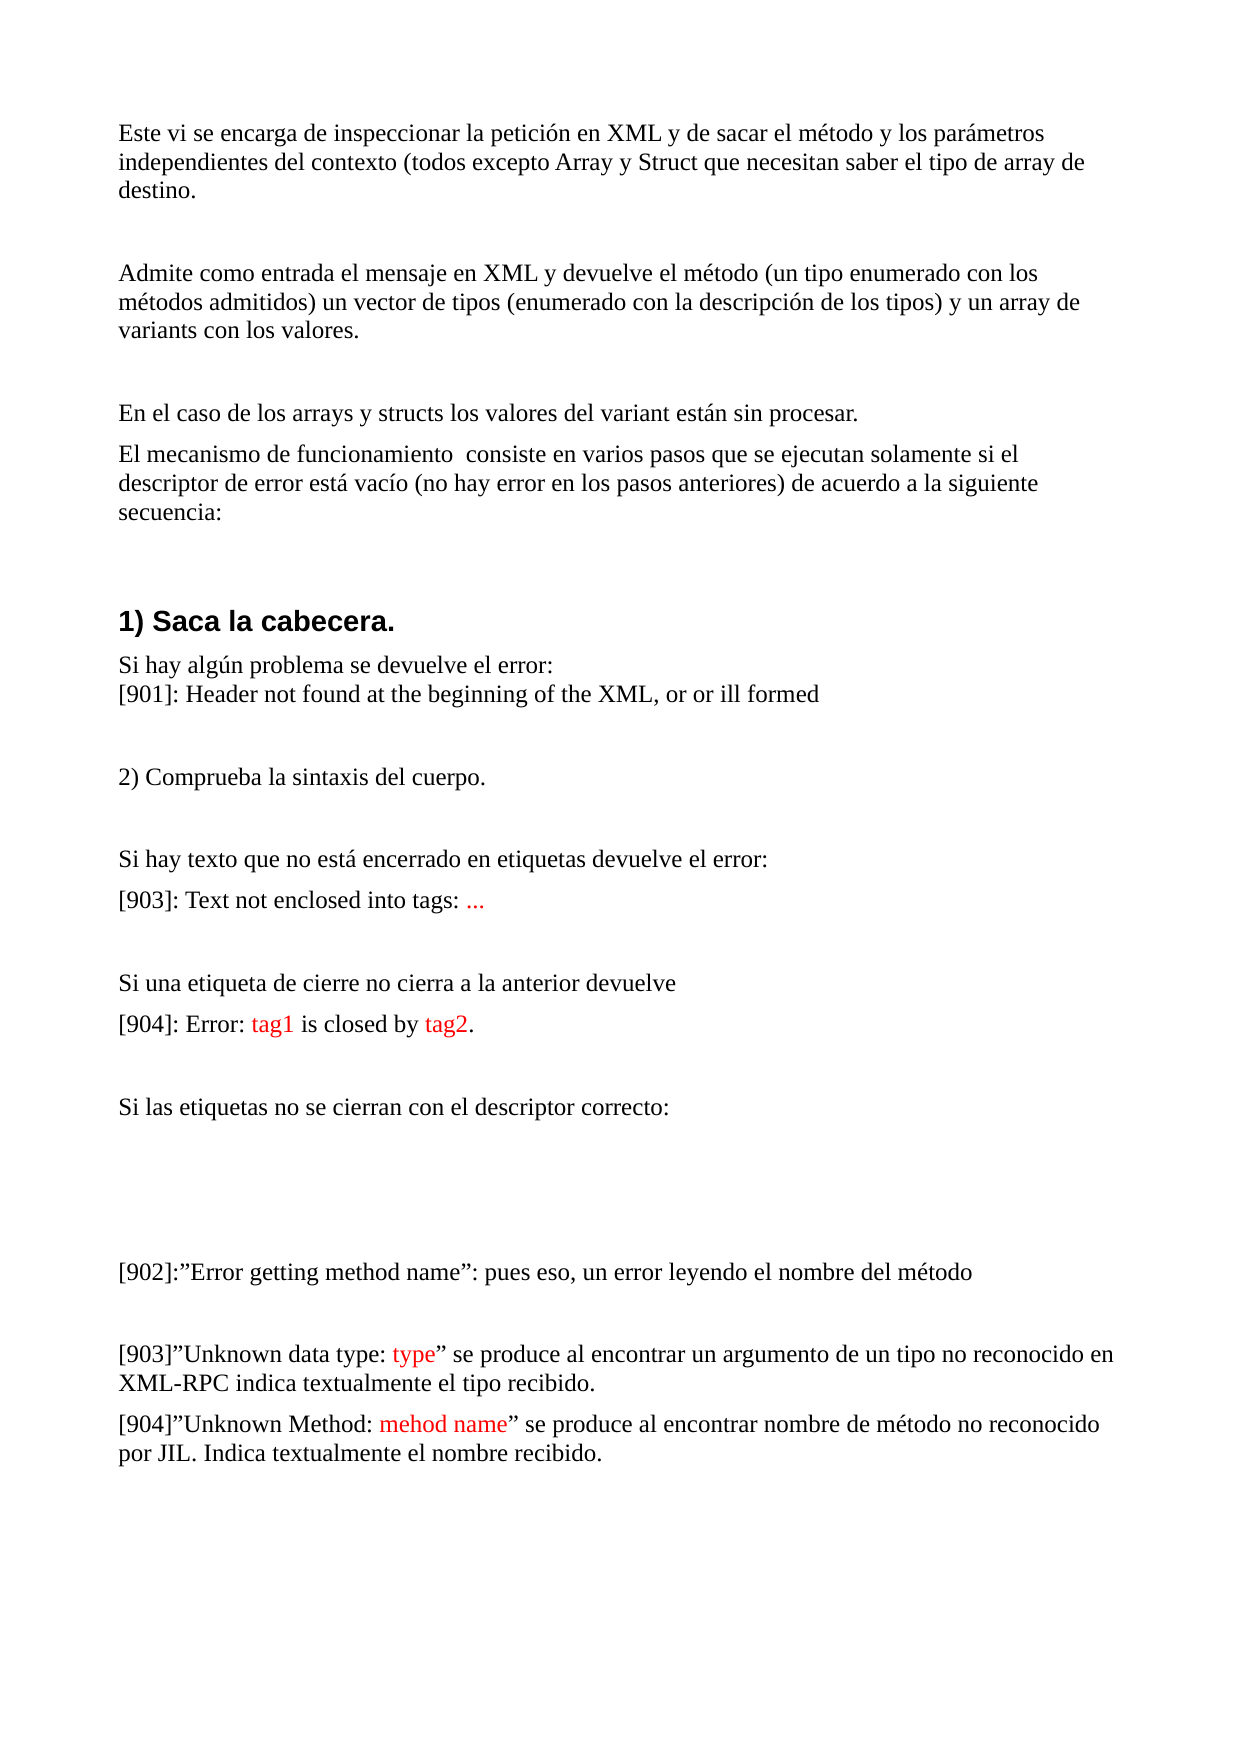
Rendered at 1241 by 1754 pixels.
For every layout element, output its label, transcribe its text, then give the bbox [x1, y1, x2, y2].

text [902]:”Error getting method name”: pues eso, un error leyendo el nombre del método [118, 1257, 1122, 1285]
text Si una etiqueta de cierre no cierra a la anterior devuelve [118, 968, 1122, 997]
text Admite como entrada el mensaje en XML y devuelve el método (un tipo enumerado con los métodos admitidos) un vector de tipos (enumerado con la descripción de los tipos) y un array de variants con los valores. [118, 258, 1122, 344]
text [903]: Text not enclosed into tags: ... [118, 885, 1122, 914]
text Si hay texto que no está encerrado en etiquetas devuelve el error: [118, 844, 1122, 873]
text El mecanismo de funcionamiento consiste en varios pasos que se ejecutan solamente si el descriptor de error está vacío (no hay error en los pasos anteriores) de acuerdo a la siguiente secuencia: [118, 439, 1122, 526]
text Si hay algún problema se devuelve el error: [118, 650, 1122, 679]
text [904]”Unknown Method: mehod name” se produce al encontrar nombre de método no reconocido por JIL. Indica textualmente el nombre recibido. [118, 1409, 1122, 1467]
text [901]: Header not found at the beginning of the XML, or or ill formed [118, 679, 1122, 708]
text [903]”Unknown data type: type” se produce al encontrar un argumento de un tipo no reconocido en XML-RPC indica textualmente el tipo recibido. [118, 1339, 1122, 1397]
text 2) Comprueba la sintaxis del cuerpo. [118, 762, 1122, 790]
text Este vi se encarga de inspeccionar la petición en XML y de sacar el método y los parámetros independientes del contexto (todos excepto Array y Struct que necesitan saber el tipo de array de destino. [118, 118, 1122, 204]
text Si las etiquetas no se cierran con el descriptor correcto: [118, 1092, 1122, 1120]
text [904]: Error: tag1 is closed by tag2. [118, 1009, 1122, 1038]
text En el caso de los arrays y structs los valores del variant están sin procesar. [118, 398, 1122, 427]
subtitle 1) Saca la cabecera. [118, 604, 1122, 638]
